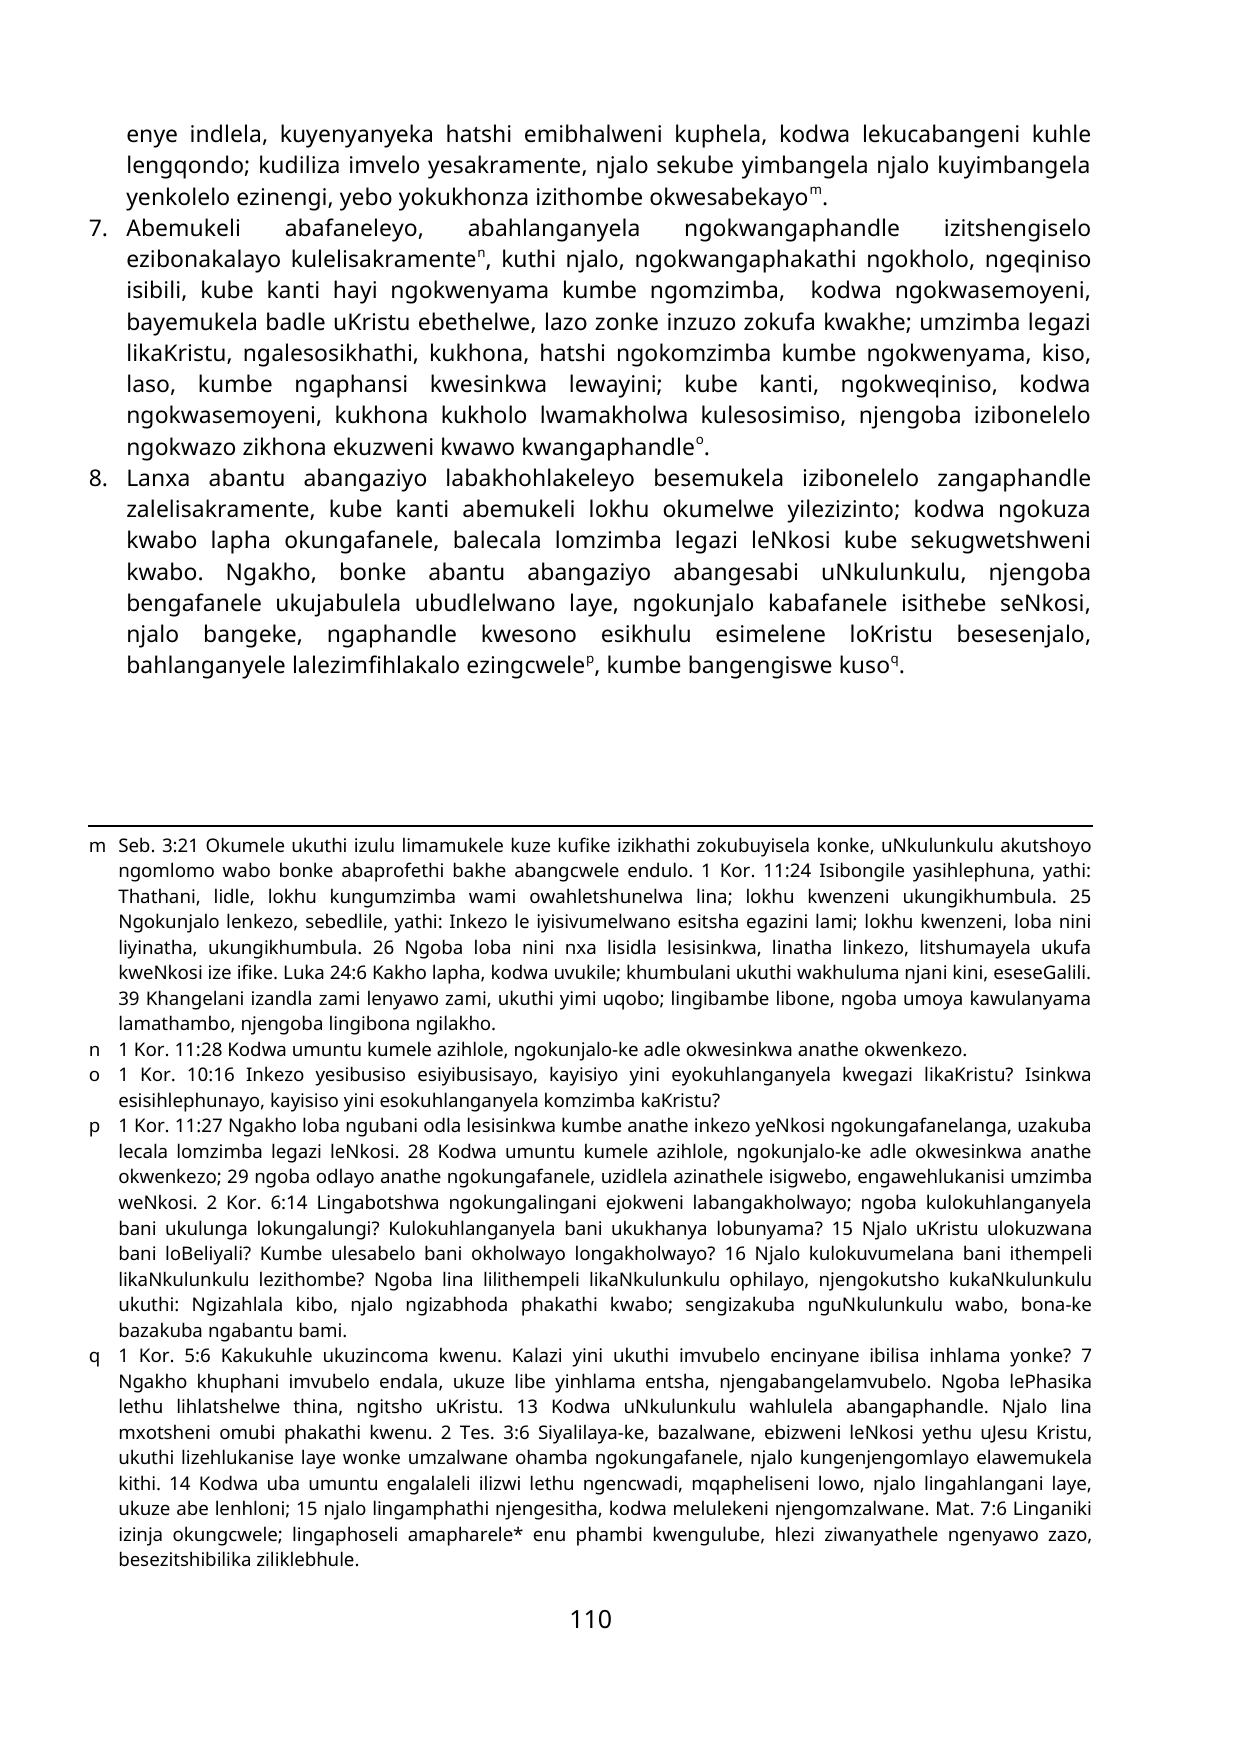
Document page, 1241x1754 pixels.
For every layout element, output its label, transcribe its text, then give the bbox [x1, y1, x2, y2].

list Abemukeli abafaneleyo, abahlanganyela ngokwangaphandle izitshengiselo ezibonakalayo kulelisakramente, kuthi njalo, ngokwangaphakathi ngokholo, ngeqiniso isibili, kube kanti hayi ngokwenyama kumbe ngomzimba, kodwa ngokwasemoyeni, bayemukela badle uKristu ebethelwe, lazo zonke inzuzo zokufa kwakhe; umzimba legazi likaKristu, ngalesosikhathi, kukhona, hatshi ngokomzimba kumbe ngokwenyama, kiso, laso, kumbe ngaphansi kwesinkwa lewayini; kube kanti, ngokweqiniso, kodwa ngokwasemoyeni, kukhona kukholo lwamakholwa kulesosimiso, njengoba izibonelelo ngokwazo zikhona ekuzweni kwawo kwangaphandle. [88, 212, 1092, 462]
list 1 Kor. 11:27 Ngakho loba ngubani odla lesisinkwa kumbe anathe inkezo yeNkosi ngokungafanelanga, uzakuba lecala lomzimba legazi leNkosi. 28 Kodwa umuntu kumele azihlole, ngokunjalo-ke adle okwesinkwa anathe okwenkezo; 29 ngoba odlayo anathe ngokungafanele, uzidlela azinathele isigwebo, engawehlukanisi umzimba weNkosi. 2 Kor. 6:14 Lingabotshwa ngokungalingani ejokweni labangakholwayo; ngoba kulokuhlanganyela bani ukulunga lokungalungi? Kulokuhlanganyela bani ukukhanya lobunyama? 15 Njalo uKristu ulokuzwana bani loBeliyali? Kumbe ulesabelo bani okholwayo longakholwayo? 16 Njalo kulokuvumelana bani ithempeli likaNkulunkulu lezithombe? Ngoba lina lilithempeli likaNkulunkulu ophilayo, njengokutsho kukaNkulunkulu ukuthi: Ngizahlala kibo, njalo ngizabhoda phakathi kwabo; sengizakuba nguNkulunkulu wabo, bona-ke bazakuba ngabantu bami. [88, 1113, 1092, 1343]
list 1 Kor. 11:28 Kodwa umuntu kumele azihlole, ngokunjalo-ke adle okwesinkwa anathe okwenkezo. [88, 1036, 1092, 1062]
list enye indlela, kuyenyanyeka hatshi emibhalweni kuphela, kodwa lekucabangeni kuhle lengqondo; kudiliza imvelo yesakramente, njalo sekube yimbangela njalo kuyimbangela yenkolelo ezinengi, yebo yokukhonza izithombe okwesabekayo. [88, 118, 1092, 212]
list 1 Kor. 5:6 Kakukuhle ukuzincoma kwenu. Kalazi yini ukuthi imvubelo encinyane ibilisa inhlama yonke? 7 Ngakho khuphani imvubelo endala, ukuze libe yinhlama entsha, njengabangelamvubelo. Ngoba lePhasika lethu lihlatshelwe thina, ngitsho uKristu. 13 Kodwa uNkulunkulu wahlulela abangaphandle. Njalo lina mxotsheni omubi phakathi kwenu. 2 Tes. 3:6 Siyalilaya-ke, bazalwane, ebizweni leNkosi yethu uJesu Kristu, ukuthi lizehlukanise laye wonke umzalwane ohamba ngokungafanele, njalo kungenjengomlayo elawemukela kithi. 14 Kodwa uba umuntu engalaleli ilizwi lethu ngencwadi, mqapheliseni lowo, njalo lingahlangani laye, ukuze abe lenhloni; 15 njalo lingamphathi njengesitha, kodwa melulekeni njengomzalwane. Mat. 7:6 Linganiki izinja okungcwele; lingaphoseli amapharele* enu phambi kwengulube, hlezi ziwanyathele ngenyawo zazo, besezitshibilika ziliklebhule. [88, 1343, 1092, 1572]
list Lanxa abantu abangaziyo labakhohlakeleyo besemukela izibonelelo zangaphandle zalelisakramente, kube kanti abemukeli lokhu okumelwe yilezizinto; kodwa ngokuza kwabo lapha okungafanele, balecala lomzimba legazi leNkosi kube sekugwetshweni kwabo. Ngakho, bonke abantu abangaziyo abangesabi uNkulunkulu, njengoba bengafanele ukujabulela ubudlelwano laye, ngokunjalo kabafanele isithebe seNkosi, njalo bangeke, ngaphandle kwesono esikhulu esimelene loKristu besesenjalo, bahlanganyele lalezimfihlakalo ezingcwele, kumbe bangengiswe kuso. [88, 462, 1092, 681]
list 1 Kor. 10:16 Inkezo yesibusiso esiyibusisayo, kayisiyo yini eyokuhlanganyela kwegazi likaKristu? Isinkwa esisihlephunayo, kayisiso yini esokuhlanganyela komzimba kaKristu? [88, 1062, 1092, 1113]
list Seb. 3:21 Okumele ukuthi izulu limamukele kuze kufike izikhathi zokubuyisela konke, uNkulunkulu akutshoyo ngomlomo wabo bonke abaprofethi bakhe abangcwele endulo. 1 Kor. 11:24 Isibongile yasihlephuna, yathi: Thathani, lidle, lokhu kungumzimba wami owahletshunelwa lina; lokhu kwenzeni ukungikhumbula. 25 Ngokunjalo lenkezo, sebedlile, yathi: Inkezo le iyisivumelwano esitsha egazini lami; lokhu kwenzeni, loba nini liyinatha, ukungikhumbula. 26 Ngoba loba nini nxa lisidla lesisinkwa, linatha linkezo, litshumayela ukufa kweNkosi ize ifike. Luka 24:6 Kakho lapha, kodwa uvukile; khumbulani ukuthi wakhuluma njani kini, eseseGalili. 39 Khangelani izandla zami lenyawo zami, ukuthi yimi uqobo; lingibambe libone, ngoba umoya kawulanyama lamathambo, njengoba lingibona ngilakho. [88, 832, 1092, 1036]
